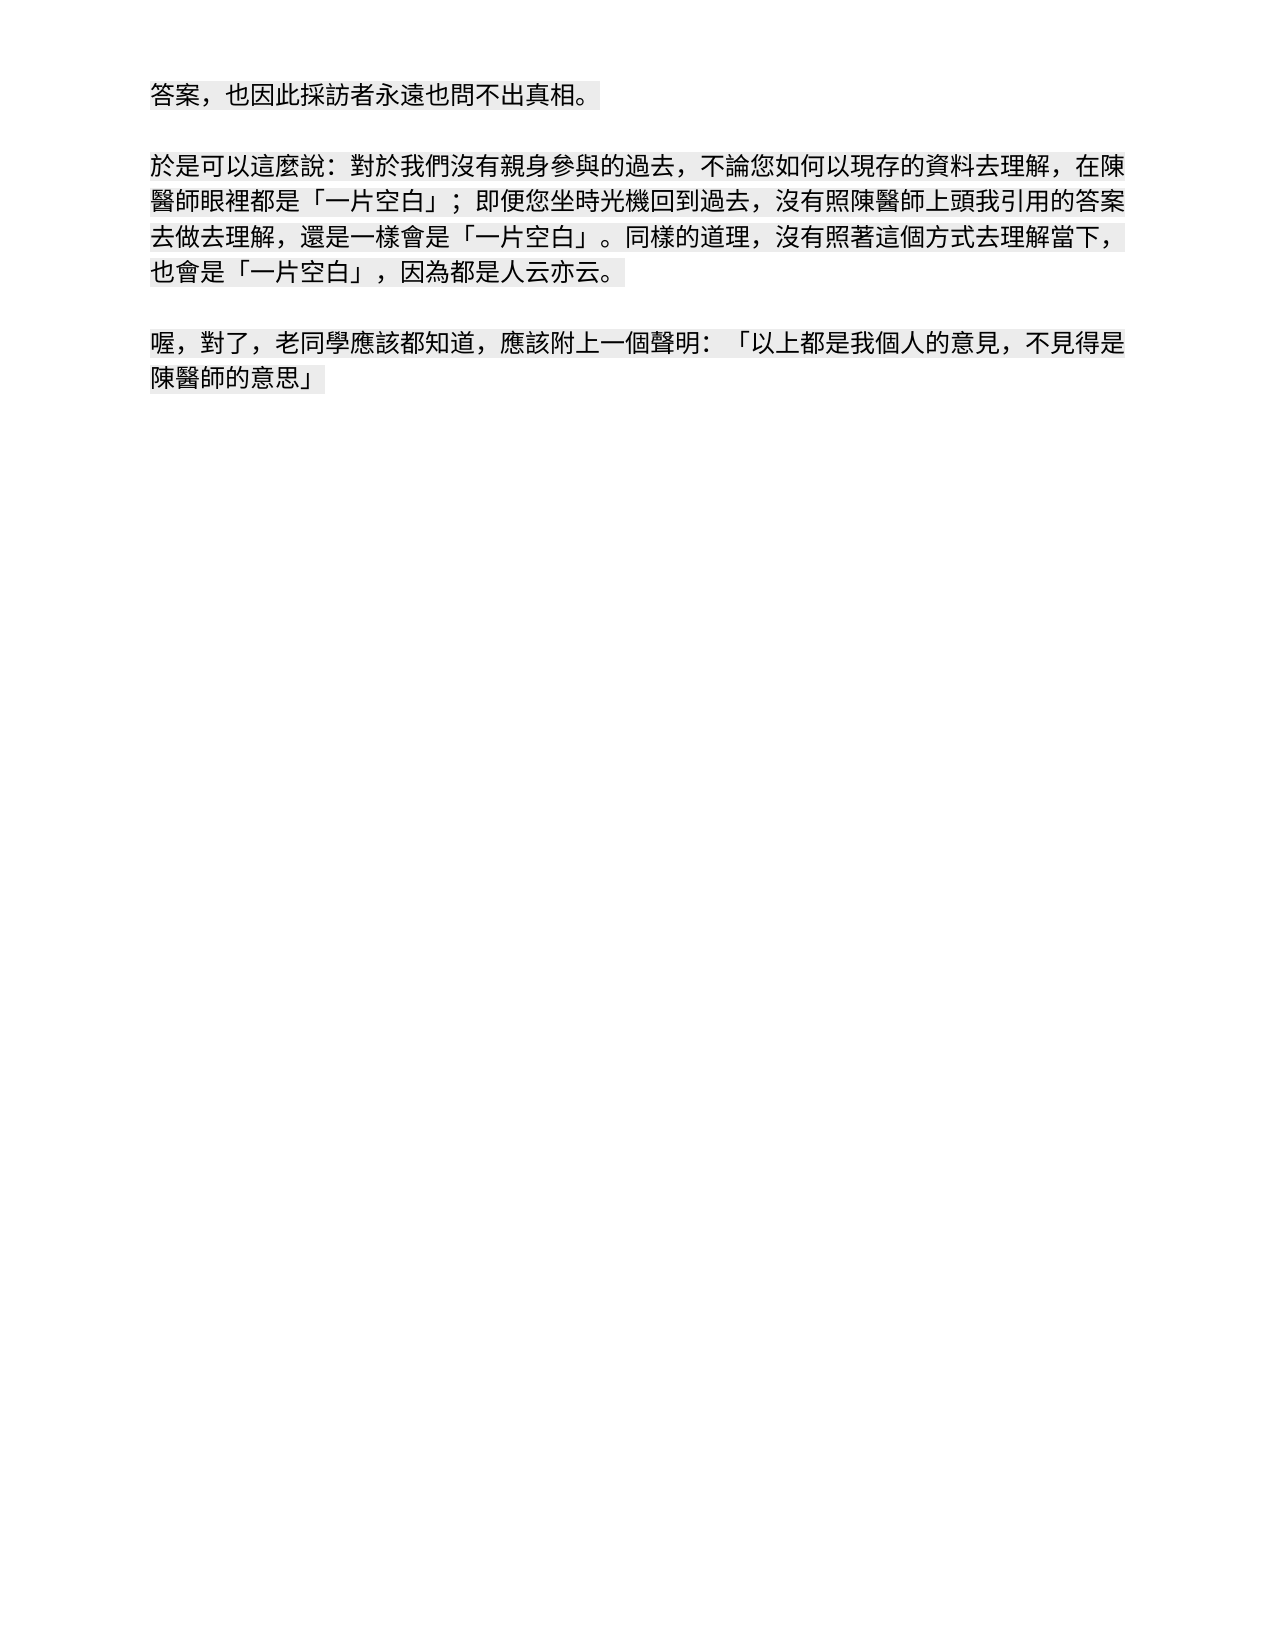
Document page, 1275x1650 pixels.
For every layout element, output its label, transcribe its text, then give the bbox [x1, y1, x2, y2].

text 答案，也因此採訪者永遠也問不出真相。 於是可以這麼說：對於我們沒有親身參與的過去，不論您如何以現存的資料去理解，在陳醫師眼裡都是「一片空白」；即便您坐時光機回到過去，沒有照陳醫師上頭我引用的答案去做去理解，還是一樣會是「一片空白」。同樣的道理，沒有照著這個方式去理解當下，也會是「一片空白」，因為都是人云亦云。 喔，對了，老同學應該都知道，應該附上一個聲明：「以上都是我個人的意見，不見得是陳醫師的意思」 [150, 75, 1125, 394]
